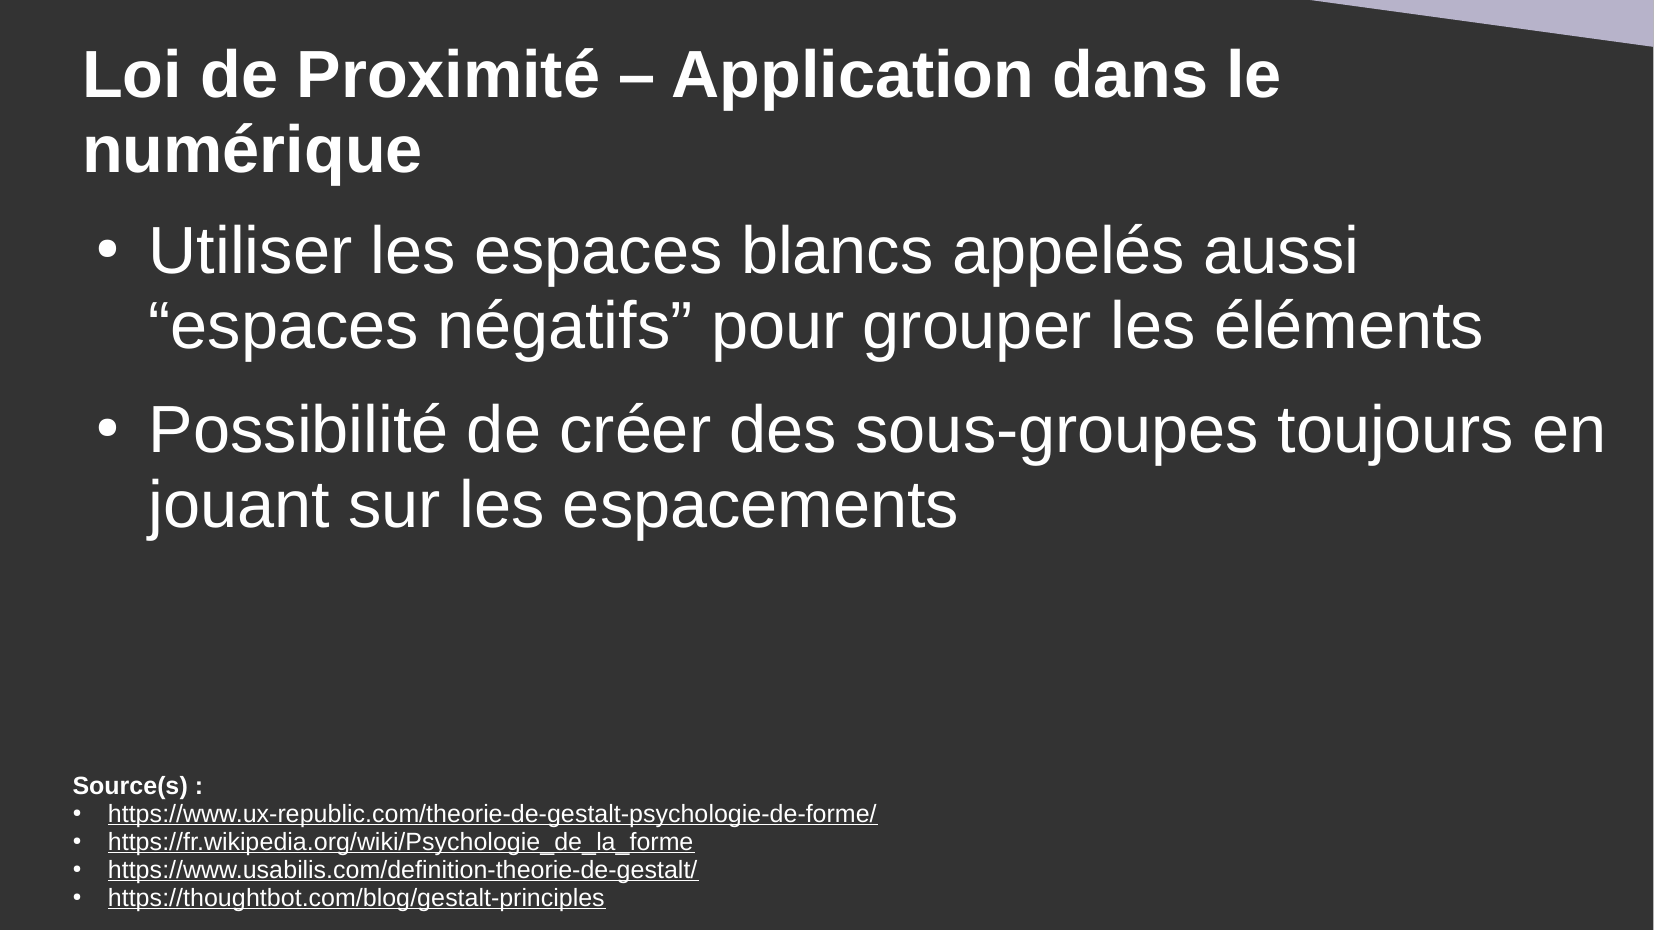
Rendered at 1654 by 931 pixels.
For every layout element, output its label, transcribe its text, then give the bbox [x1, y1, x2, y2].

title Loi de Proximité – Application dans le numérique [82, 37, 1571, 187]
list Utiliser les espaces blancs appelés aussi “espaces négatifs” pour grouper les éléments Possibilité de créer des sous-groupes toujours en jouant sur les espacements [77, 213, 1617, 882]
text_box Source(s) : https://www.ux-republic.com/theorie-de-gestalt-psychologie-de-forme/ https://fr.wikipedia.org/wiki/Psychologie_de_la_forme https://www.usabilis.com/definition-theorie-de-gestalt/ https://thoughtbot.com/blog/gestalt-principles [57, 764, 1543, 919]
text_box [1310, 0, 1654, 47]
